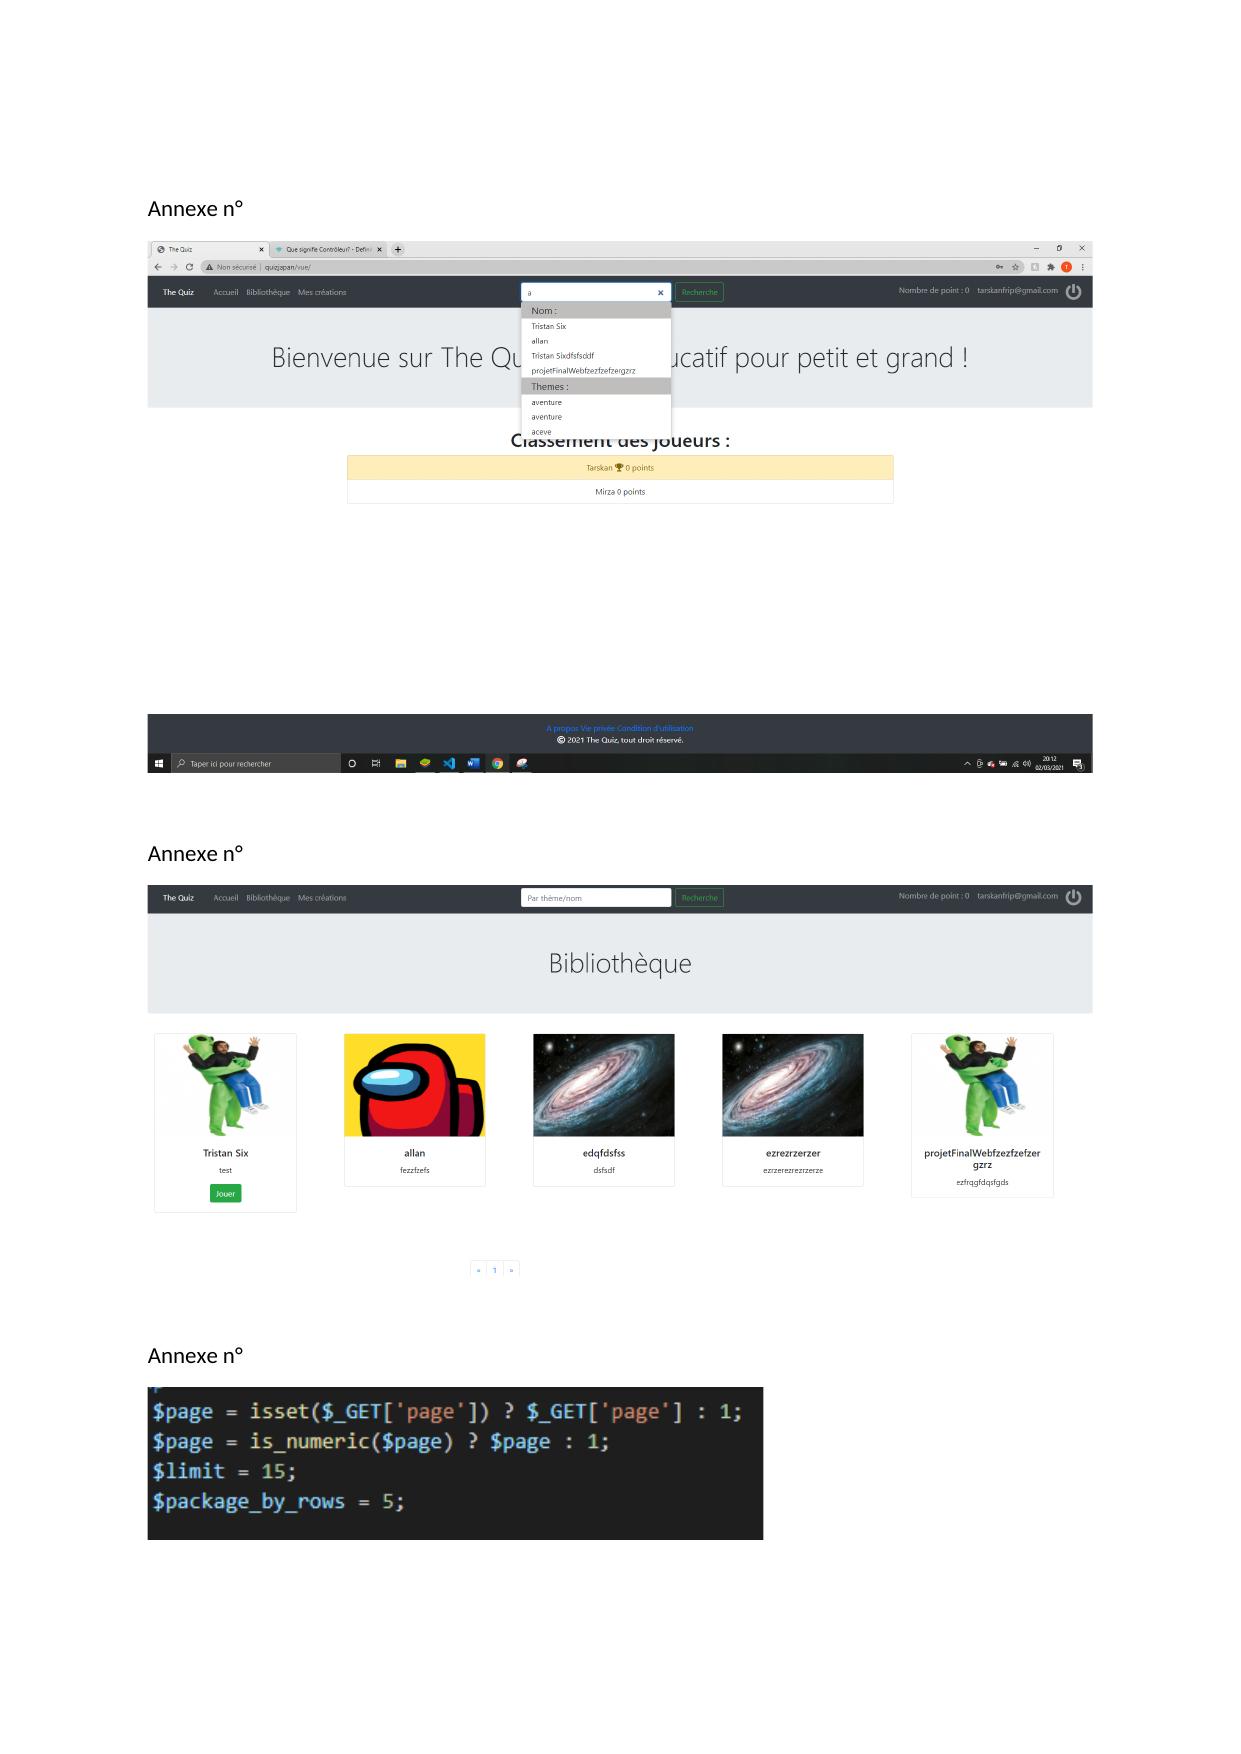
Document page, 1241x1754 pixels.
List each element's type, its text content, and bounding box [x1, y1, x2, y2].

text Annexe n° [148, 1341, 1092, 1369]
text Annexe n° [148, 839, 1092, 867]
picture [147, 1387, 764, 1540]
text Annexe n° [148, 194, 1092, 223]
picture [147, 885, 1093, 1276]
picture [147, 241, 1093, 773]
